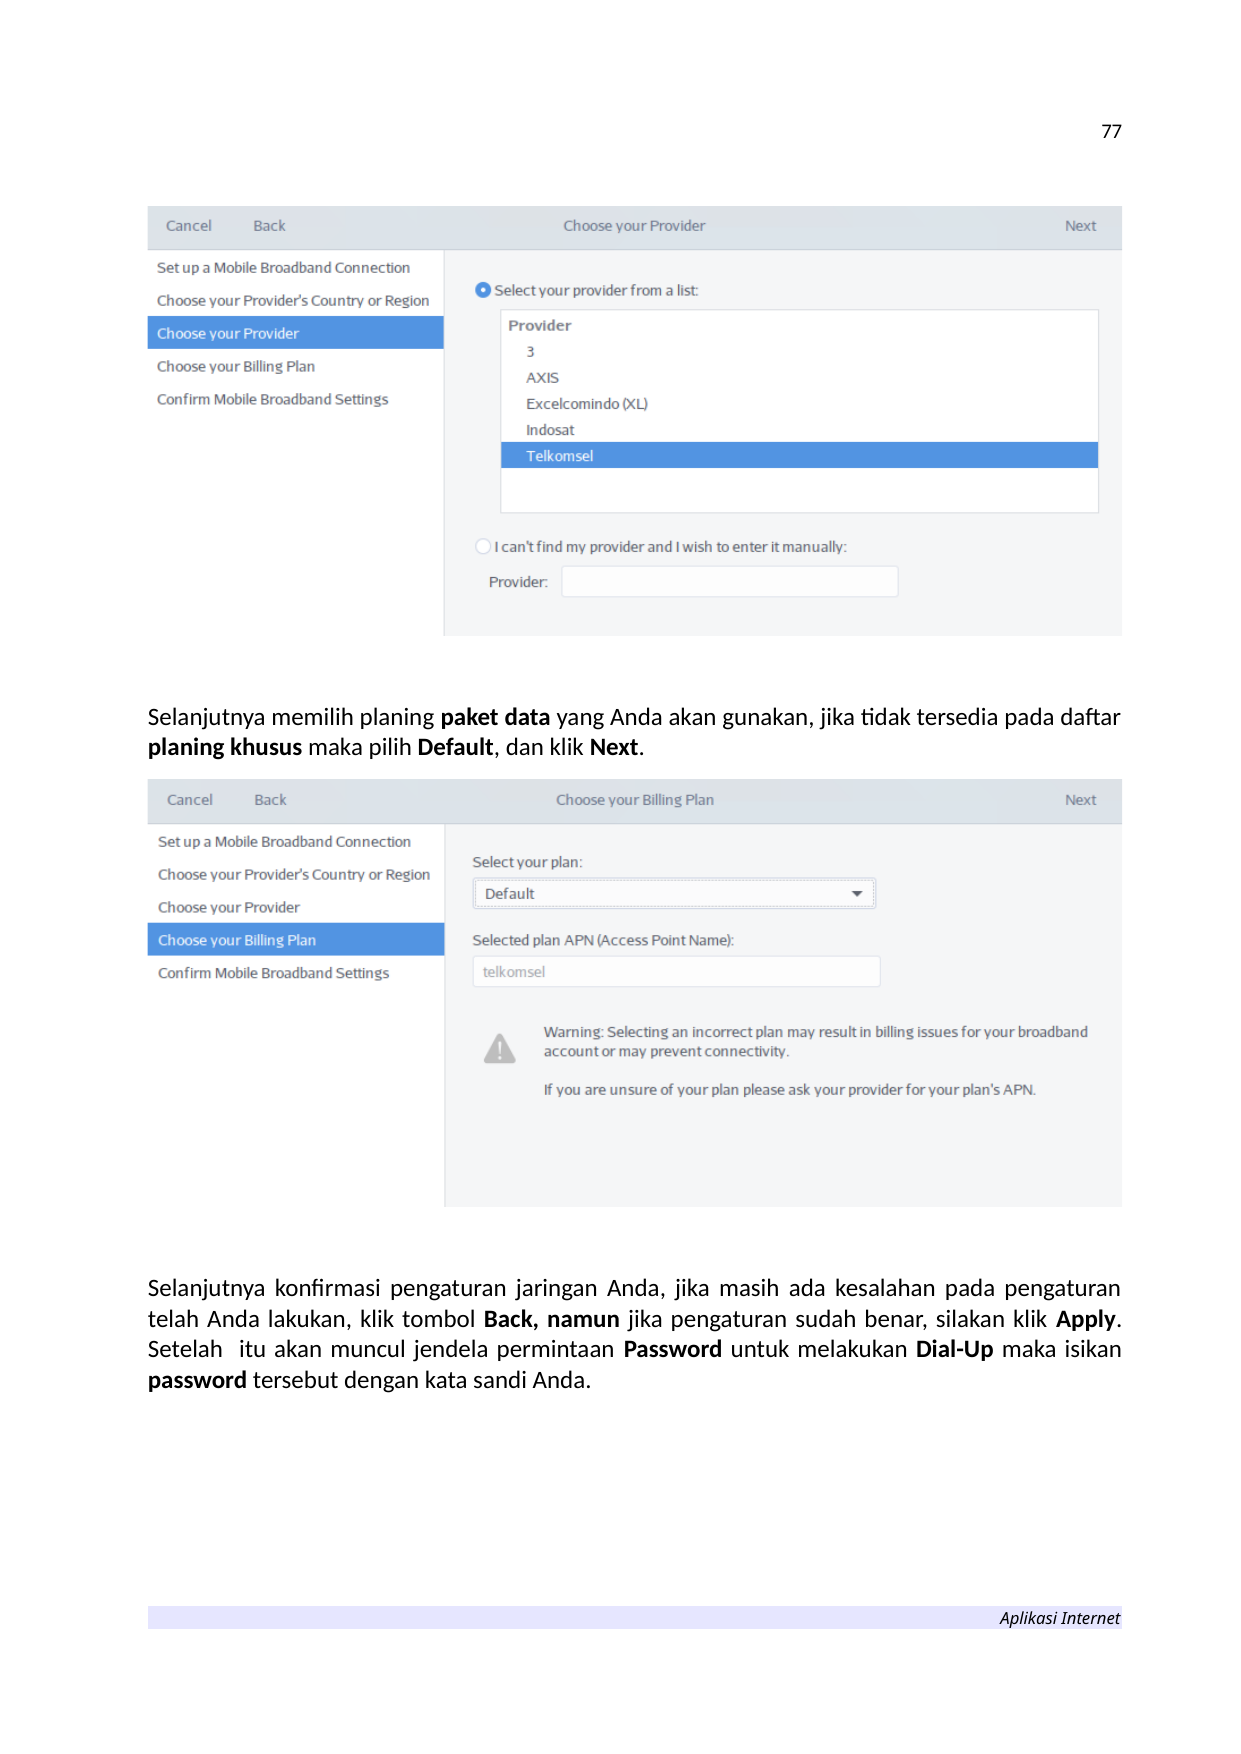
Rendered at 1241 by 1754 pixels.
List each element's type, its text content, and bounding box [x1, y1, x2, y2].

picture [147, 779, 1123, 1207]
picture [147, 206, 1123, 636]
text Selanjutnya memilih planing paket data yang Anda akan gunakan, jika tidak tersedia pada daftar planing khusus maka pilih Default, dan klik Next. [148, 701, 1122, 762]
text Selanjutnya konfirmasi pengaturan jaringan Anda, jika masih ada kesalahan pada pengaturan telah Anda lakukan, klik tombol Back, namun jika pengaturan sudah benar, silakan klik Apply. Setelah itu akan muncul jendela permintaan Password untuk melakukan Dial-Up maka isikan password tersebut dengan kata sandi Anda. [148, 1272, 1122, 1394]
